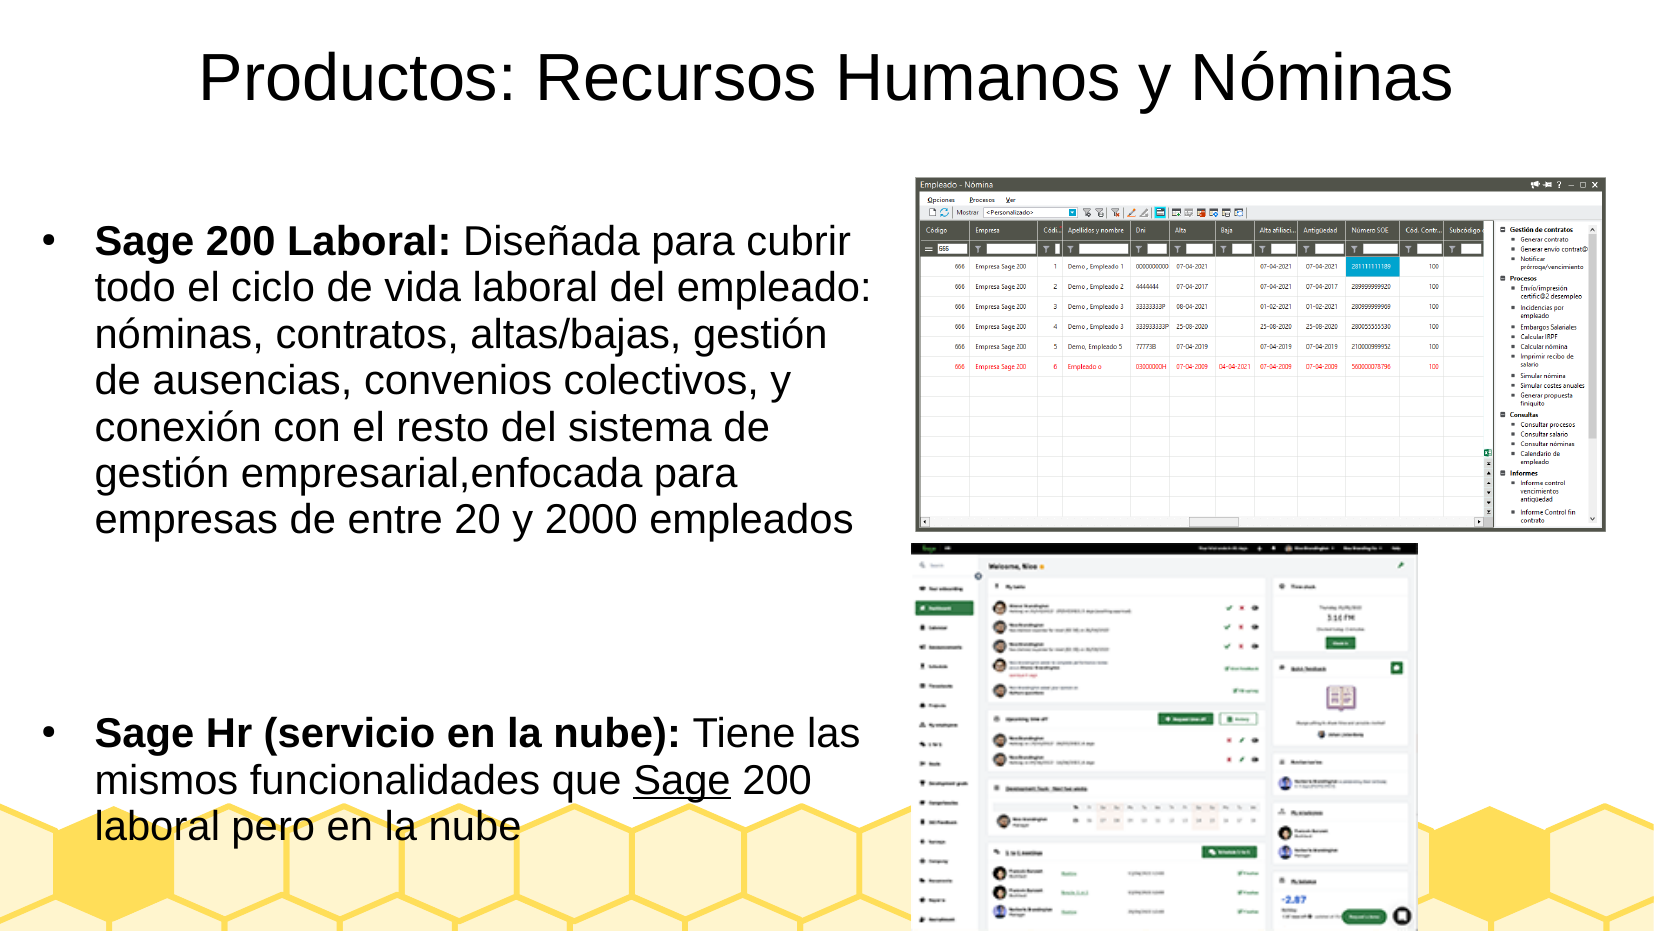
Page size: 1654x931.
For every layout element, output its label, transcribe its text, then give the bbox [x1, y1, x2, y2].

picture [915, 177, 1606, 532]
picture [911, 543, 1418, 931]
title Productos: Recursos Humanos y Nóminas [82, 37, 1571, 193]
list Sage 200 Laboral: Diseñada para cubrir todo el ciclo de vida laboral del empleado: nóminas, contratos, altas/bajas, gestión de ausencias, convenios colectivos, y conexión con el resto del sistema de gestión empresarial,enfocada para empresas de entre 20 y 2000 empleados Sage Hr (servicio en la nube): Tiene las mismos funcionalidades que Sage 200 laboral pero en la nube [23, 143, 886, 857]
